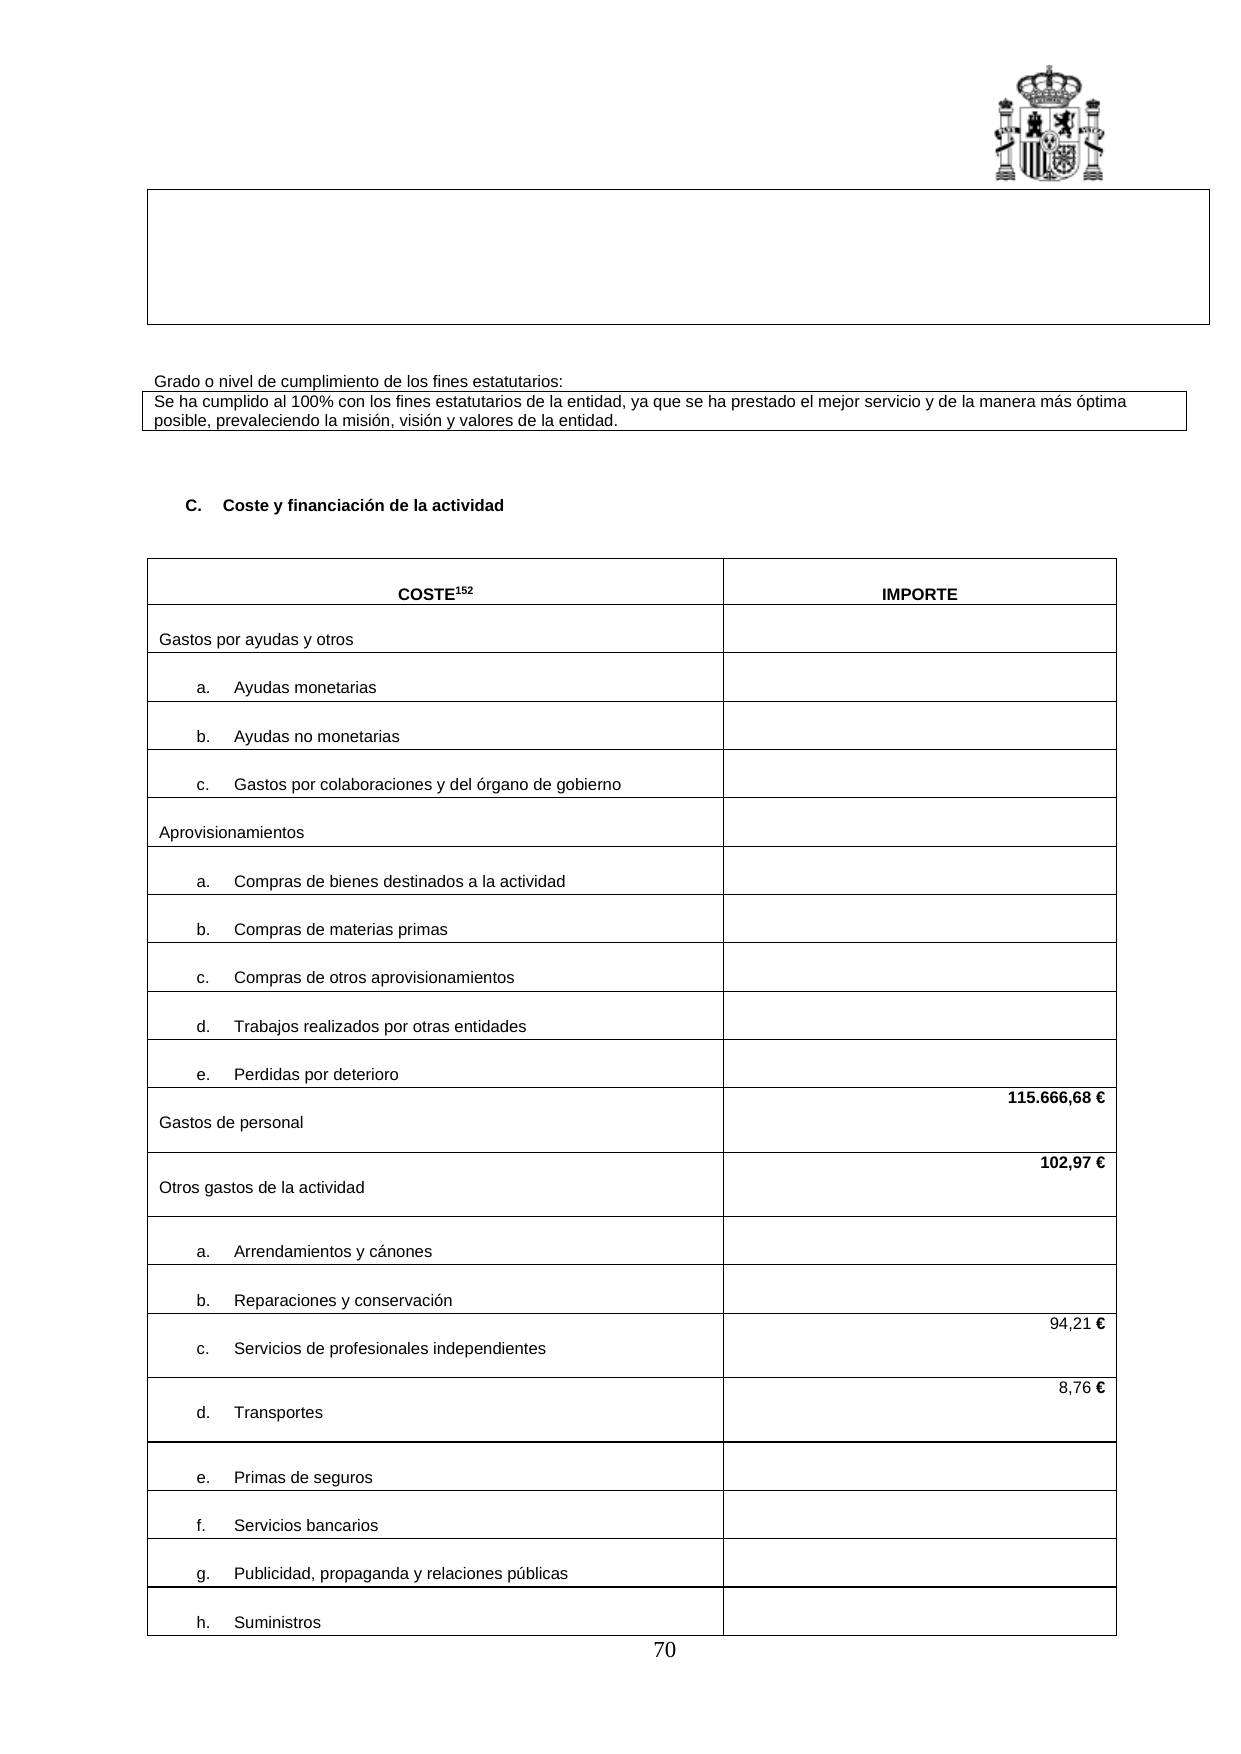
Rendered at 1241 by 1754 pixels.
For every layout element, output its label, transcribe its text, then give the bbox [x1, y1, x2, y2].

table_cell 8,76 € [724, 1378, 1116, 1441]
table_cell [724, 1265, 1116, 1313]
table_cell [724, 1491, 1116, 1538]
table_cell Compras de otros aprovisionamientos [148, 943, 723, 991]
table_cell Ayudas no monetarias [148, 702, 723, 749]
table_cell 115.666,68 € [724, 1088, 1116, 1152]
table_cell [148, 190, 1209, 324]
table_cell 102,97 € [724, 1153, 1116, 1216]
table_cell Compras de materias primas [148, 895, 723, 942]
table_cell Servicios de profesionales independientes [148, 1314, 723, 1377]
table_cell Suministros [148, 1588, 723, 1635]
table_cell Gastos de personal [148, 1088, 723, 1152]
table_cell [724, 1588, 1116, 1635]
table_header Grado o nivel de cumplimiento de los fines estatutarios: [143, 347, 1186, 391]
table_cell Se ha cumplido al 100% con los fines estatutarios de la entidad, ya que se ha prestado el mejor servicio y de la manera más óptima posible, prevaleciendo la misión, visión y valores de la entidad. [143, 392, 1186, 430]
table_cell Ayudas monetarias [148, 653, 723, 701]
table_cell 94,21 € [724, 1314, 1116, 1377]
table_cell Primas de seguros [148, 1443, 723, 1490]
table_cell [724, 1443, 1116, 1490]
table_cell Gastos por colaboraciones y del órgano de gobierno [148, 750, 723, 797]
table_cell [724, 798, 1116, 846]
table_cell [724, 1539, 1116, 1586]
table_cell [724, 1217, 1116, 1264]
table_header IMPORTE [724, 559, 1116, 603]
table_cell [724, 943, 1116, 991]
table_header COSTE [148, 559, 723, 603]
table_cell [724, 605, 1116, 652]
list Coste y financiación de la actividad [185, 496, 1181, 515]
table_cell [724, 847, 1116, 894]
table_cell Publicidad, propaganda y relaciones públicas [148, 1539, 723, 1586]
table_cell [724, 750, 1116, 797]
table_cell Aprovisionamientos [148, 798, 723, 846]
table_cell [724, 1040, 1116, 1087]
table_cell [724, 992, 1116, 1039]
table_cell Compras de bienes destinados a la actividad [148, 847, 723, 894]
table_cell Arrendamientos y cánones [148, 1217, 723, 1264]
table_cell [724, 702, 1116, 749]
table_cell Perdidas por deterioro [148, 1040, 723, 1087]
table_cell Otros gastos de la actividad [148, 1153, 723, 1216]
table_cell Servicios bancarios [148, 1491, 723, 1538]
table_cell Gastos por ayudas y otros [148, 605, 723, 652]
table_cell [724, 895, 1116, 942]
table_cell [724, 653, 1116, 701]
table_cell Transportes [148, 1378, 723, 1441]
table_cell Reparaciones y conservación [148, 1265, 723, 1313]
table_cell Trabajos realizados por otras entidades [148, 992, 723, 1039]
table_cell [1210, 189, 1237, 324]
